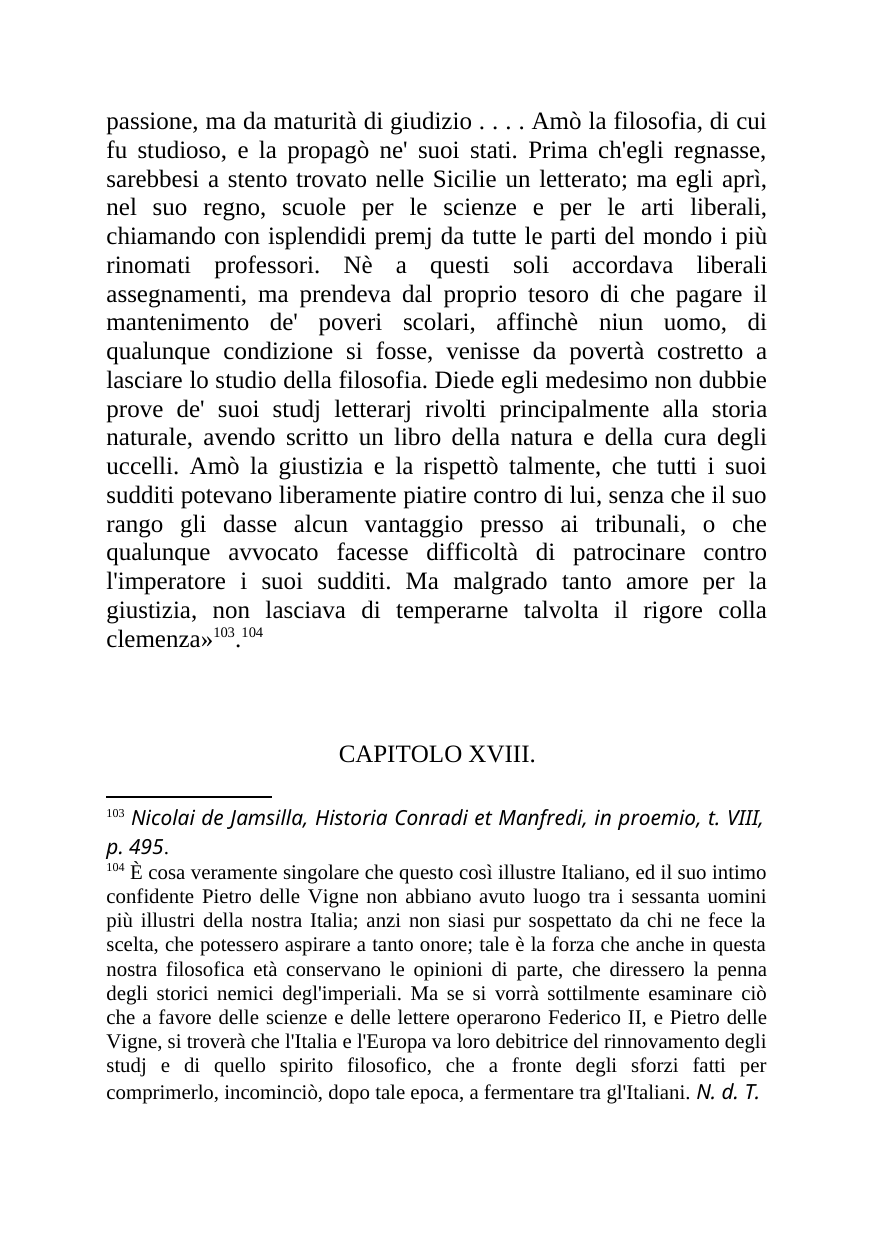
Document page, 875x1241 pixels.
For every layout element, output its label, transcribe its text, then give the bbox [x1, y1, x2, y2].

text CAPITOLO XVIII. [106, 739, 768, 767]
text È cosa veramente singolare che questo così illustre Italiano, ed il suo intimo confidente Pietro delle Vigne non abbiano avuto luogo tra i sessanta uomini più illustri della nostra Italia; anzi non siasi pur sospettato da chi ne fece la scelta, che potessero aspirare a tanto onore; tale è la forza che anche in questa nostra filosofica età conservano le opinioni di parte, che diressero la penna degli storici nemici degl'imperiali. Ma se si vorrà sottilmente esaminare ciò che a favore delle scienze e delle lettere operarono Federico II, e Pietro delle Vigne, si troverà che l'Italia e l'Europa va loro debitrice del rinnovamento degli studj e di quello spirito filosofico, che a fronte degli sforzi fatti per comprimerlo, incominciò, dopo tale epoca, a fermentare tra gl'Italiani. N. d. T. [106, 860, 768, 1105]
text passione, ma da maturità di giudizio . . . . Amò la filosofia, di cui fu studioso, e la propagò ne' suoi stati. Prima ch'egli regnasse, sarebbesi a stento trovato nelle Sicilie un letterato; ma egli aprì, nel suo regno, scuole per le scienze e per le arti liberali, chiamando con isplendidi premj da tutte le parti del mondo i più rinomati professori. Nè a questi soli accordava liberali assegnamenti, ma prendeva dal proprio tesoro di che pagare il mantenimento de' poveri scolari, affinchè niun uomo, di qualunque condizione si fosse, venisse da povertà costretto a lasciare lo studio della filosofia. Diede egli medesimo non dubbie prove de' suoi studj letterarj rivolti principalmente alla storia naturale, avendo scritto un libro della natura e della cura degli uccelli. Amò la giustizia e la rispettò talmente, che tutti i suoi sudditi potevano liberamente piatire contro di lui, senza che il suo rango gli dasse alcun vantaggio presso ai tribunali, o che qualunque avvocato facesse difficoltà di patrocinare contro l'imperatore i suoi sudditi. Ma malgrado tanto amore per la giustizia, non lasciava di temperarne talvolta il rigore colla clemenza». [106, 106, 768, 652]
text Nicolai de Jamsilla, Historia Conradi et Manfredi, in proemio, t. VIII, p. 495. [106, 803, 768, 860]
